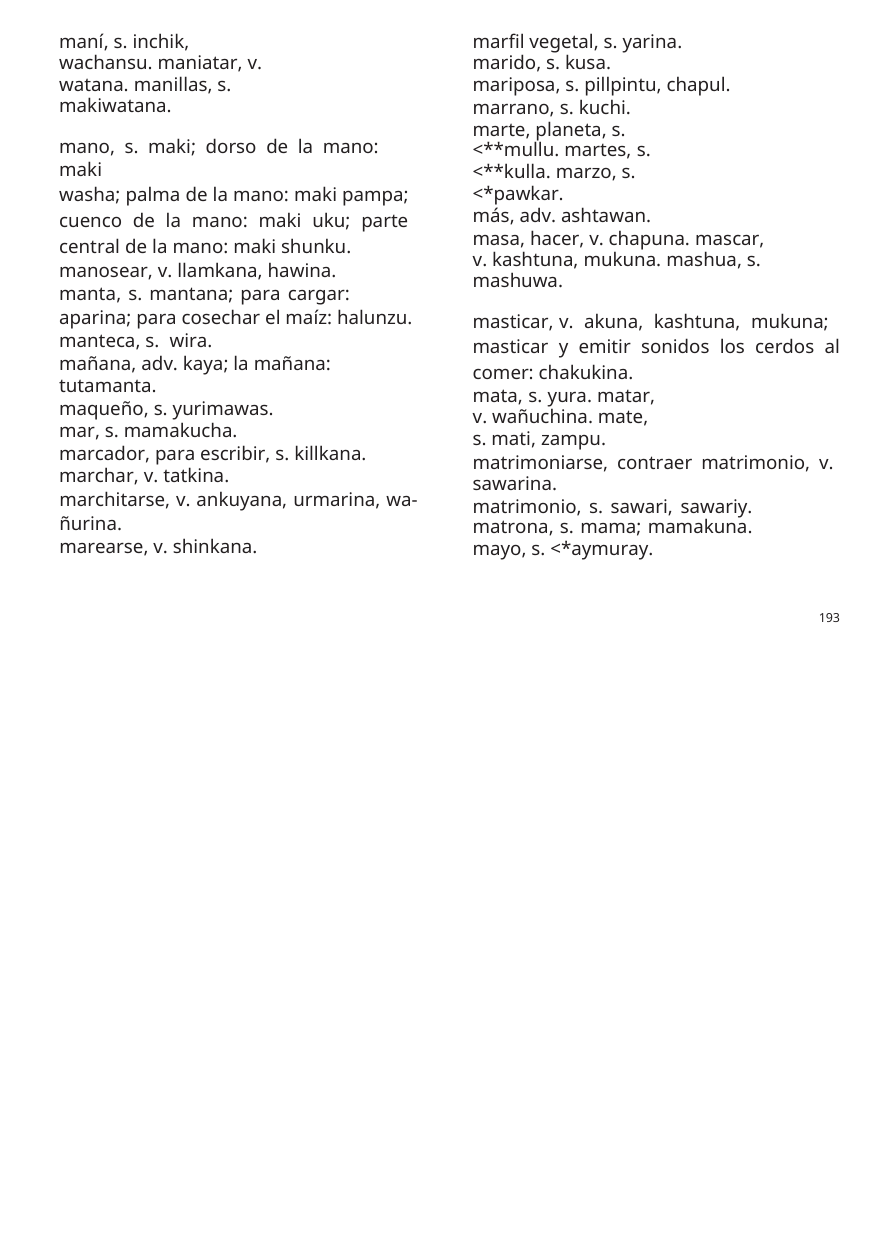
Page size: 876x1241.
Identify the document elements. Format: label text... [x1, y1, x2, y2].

text matrimonio, s. sawari, sawariy. matrona, s. mama; mamakuna. mayo, s. <*aymuray. [472, 496, 752, 561]
text marcador, para escribir, s. killkana. [59, 442, 425, 465]
text manteca, s. wira. [59, 330, 425, 352]
text manta, s. mantana; para cargar: aparina; para cosechar el maíz: halunzu. [59, 281, 425, 330]
text mariposa, s. pillpintu, chapul. [472, 75, 856, 96]
text marte, planeta, s. <**mullu. martes, s. <**kulla. marzo, s. <*pawkar. [472, 119, 713, 206]
text mar, s. mamakucha. [59, 420, 425, 442]
text matrimoniarse, contraer matrimonio, v. [472, 451, 856, 474]
text masticar, v. akuna, kashtuna, mukuna; [472, 310, 856, 333]
text masa, hacer, v. chapuna. mascar, v. kashtuna, mukuna. mashua, s. mashuwa. [472, 228, 771, 293]
text sawarina. [472, 474, 856, 494]
text masticar y emitir sonidos los cerdos al comer: chakukina. [472, 333, 840, 385]
text marchitarse, v. ankuyana, urmarina, wa- ñurina. [59, 487, 425, 536]
text más, adv. ashtawan. [472, 206, 856, 227]
text washa; palma de la mano: maki pampa; cuenco de la mano: maki uku; parte central de la mano: maki shunku. [59, 181, 409, 259]
text 193 [19, 609, 840, 626]
text manosear, v. llamkana, hawina. [59, 260, 425, 281]
text marchar, v. tatkina. [59, 465, 425, 487]
text marrano, s. kuchi. [472, 96, 856, 119]
text mano, s. maki; dorso de la mano: maki [59, 135, 425, 181]
text marearse, v. shinkana. [59, 536, 272, 557]
text maqueño, s. yurimawas. [59, 397, 425, 420]
text mata, s. yura. matar, v. wañuchina. mate, s. mati, zampu. [472, 386, 663, 451]
text mañana, adv. kaya; la mañana: tutamanta. [59, 352, 425, 397]
text maní, s. inchik, wachansu. maniatar, v. watana. manillas, s. makiwatana. [59, 31, 272, 118]
text marfil vegetal, s. yarina. marido, s. kusa. [472, 31, 703, 75]
